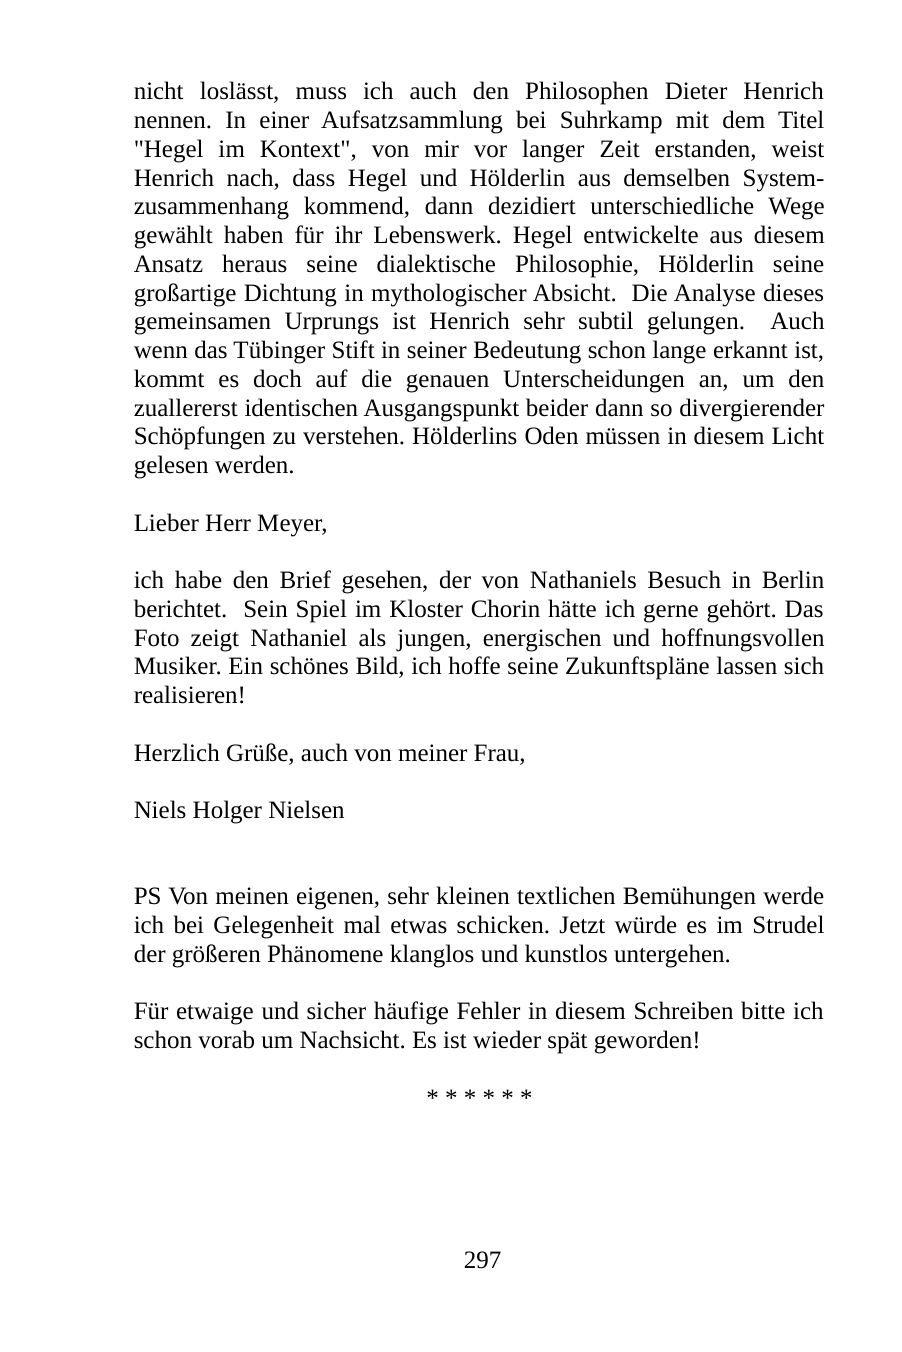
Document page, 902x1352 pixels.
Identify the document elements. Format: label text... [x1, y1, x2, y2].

text * * * * * * [133, 1083, 825, 1111]
text PS Von meinen eigenen, sehr kleinen textlichen Bemühungen werde ich bei Gelegenheit mal etwas schicken. Jetzt würde es im Strudel der größeren Phänomene klanglos und kunstlos untergehen. [133, 881, 825, 968]
text Niels Holger Nielsen [133, 795, 825, 824]
text Herzlich Grüße, auch von meiner Frau, [133, 738, 825, 766]
text Für etwaige und sicher häufige Fehler in diesem Schreiben bitte ich schon vorab um Nachsicht. Es ist wieder spät geworden! [133, 996, 825, 1054]
text ich habe den Brief gesehen, der von Nathaniels Besuch in Berlin berichtet. Sein Spiel im Kloster Chorin hätte ich gerne gehört. Das Foto zeigt Nathaniel als jungen, energischen und hoffnungsvollen Musiker. Ein schönes Bild, ich hoffe seine Zukunftspläne lassen sich realisieren! [133, 565, 825, 709]
text nicht loslässt, muss ich auch den Philosophen Dieter Henrich nennen. In einer Aufsatzsammlung bei Suhrkamp mit dem Titel "Hegel im Kontext", von mir vor langer Zeit erstanden, weist Henrich nach, dass Hegel und Hölderlin aus demselben System-zusammenhang kommend, dann dezidiert unterschiedliche Wege gewählt haben für ihr Lebenswerk. Hegel entwickelte aus diesem Ansatz heraus seine dialektische Philosophie, Hölderlin seine großartige Dichtung in mythologischer Absicht. Die Analyse dieses gemeinsamen Urprungs ist Henrich sehr subtil gelungen. Auch wenn das Tübinger Stift in seiner Bedeutung schon lange erkannt ist, kommt es doch auf die genauen Unterscheidungen an, um den zuallererst identischen Ausgangspunkt beider dann so divergierender Schöpfungen zu verstehen. Hölderlins Oden müssen in diesem Licht gelesen werden. [133, 76, 825, 479]
text Lieber Herr Meyer, [133, 508, 825, 536]
